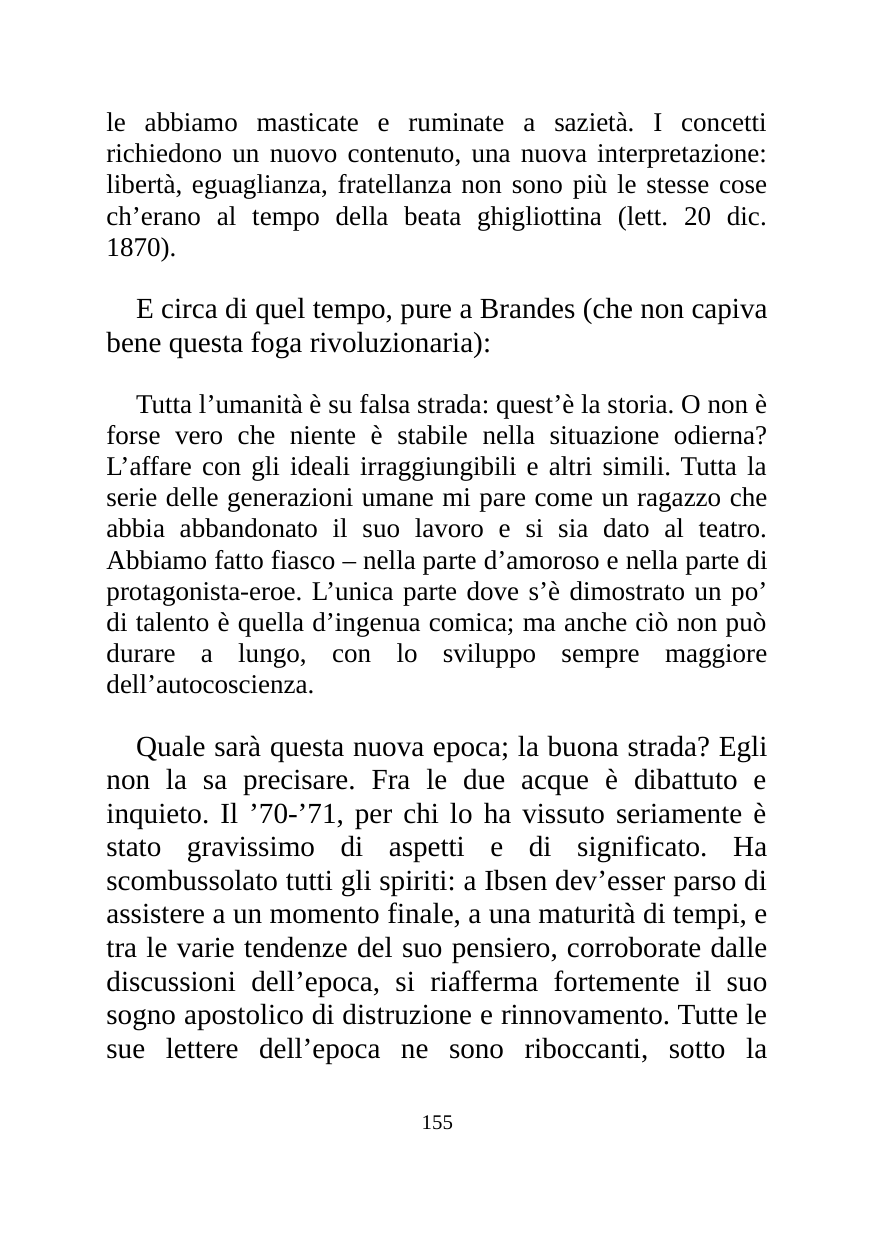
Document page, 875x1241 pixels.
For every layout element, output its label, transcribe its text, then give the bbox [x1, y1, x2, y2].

text E circa di quel tempo, pure a Brandes (che non capiva bene questa foga rivoluzionaria): [106, 291, 768, 358]
text Tutta l’umanità è su falsa strada: quest’è la storia. O non è forse vero che niente è stabile nella situazione odierna? L’affare con gli ideali irraggiungibili e altri simili. Tutta la serie delle generazioni umane mi pare come un ragazzo che abbia abbandonato il suo lavoro e si sia dato al teatro. Abbiamo fatto fiasco – nella parte d’amoroso e nella parte di protagonista-eroe. L’unica parte dove s’è dimostrato un po’ di talento è quella d’ingenua comica; ma anche ciò non può durare a lungo, con lo sviluppo sempre maggiore dell’autocoscienza. [106, 388, 768, 699]
text le abbiamo masticate e ruminate a sazietà. I concetti richiedono un nuovo contenuto, una nuova interpretazione: libertà, eguaglianza, fratellanza non sono più le stesse cose ch’erano al tempo della beata ghigliottina (lett. 20 dic. 1870). [106, 106, 768, 262]
text Quale sarà questa nuova epoca; la buona strada? Egli non la sa precisare. Fra le due acque è dibattuto e inquieto. Il ’70-’71, per chi lo ha vissuto seriamente è stato gravissimo di aspetti e di significato. Ha scombussolato tutti gli spiriti: a Ibsen dev’esser parso di assistere a un momento finale, a una maturità di tempi, e tra le varie tendenze del suo pensiero, corroborate dalle discussioni dell’epoca, si riafferma fortemente il suo sogno apostolico di distruzione e rinnovamento. Tutte le sue lettere dell’epoca ne sono riboccanti, sotto la [106, 729, 768, 1064]
